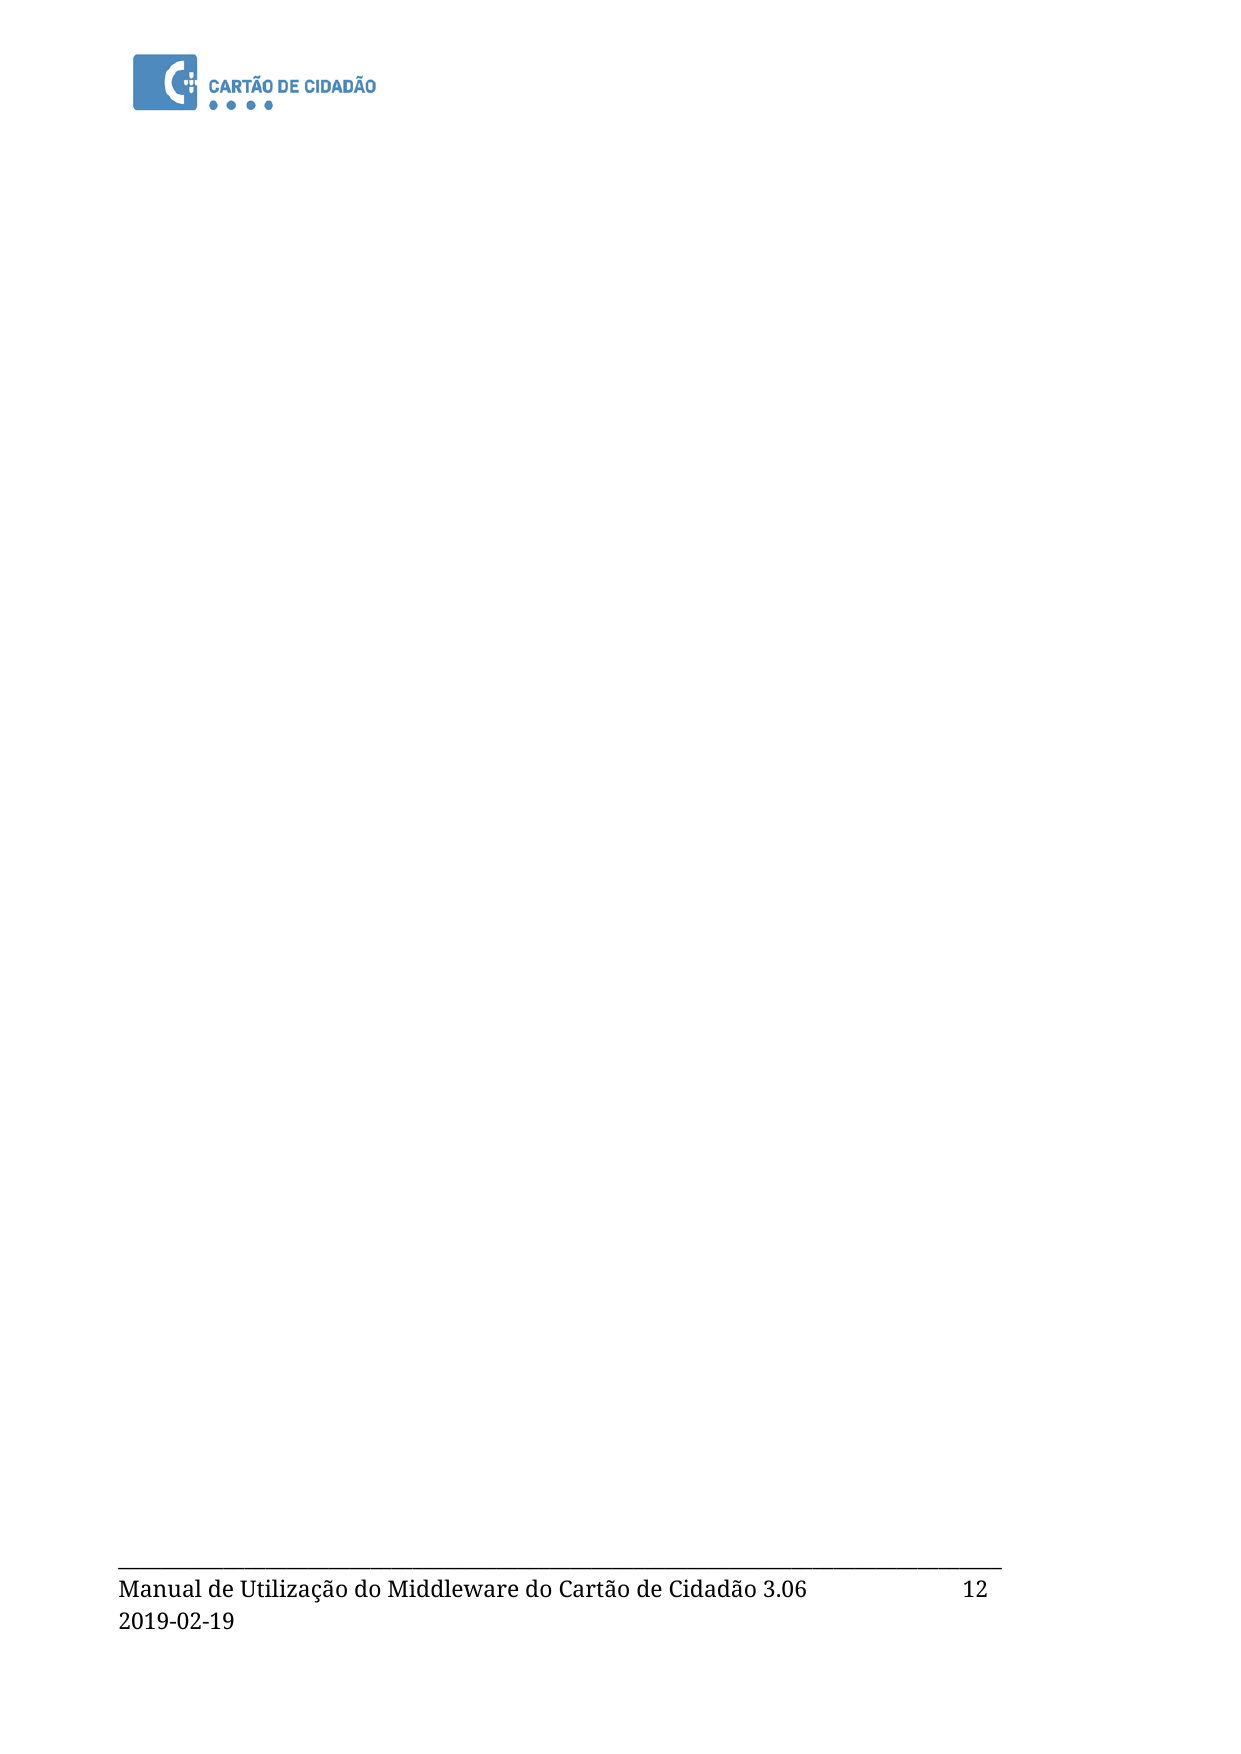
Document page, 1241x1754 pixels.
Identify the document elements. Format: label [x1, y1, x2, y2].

picture [130, 47, 423, 118]
